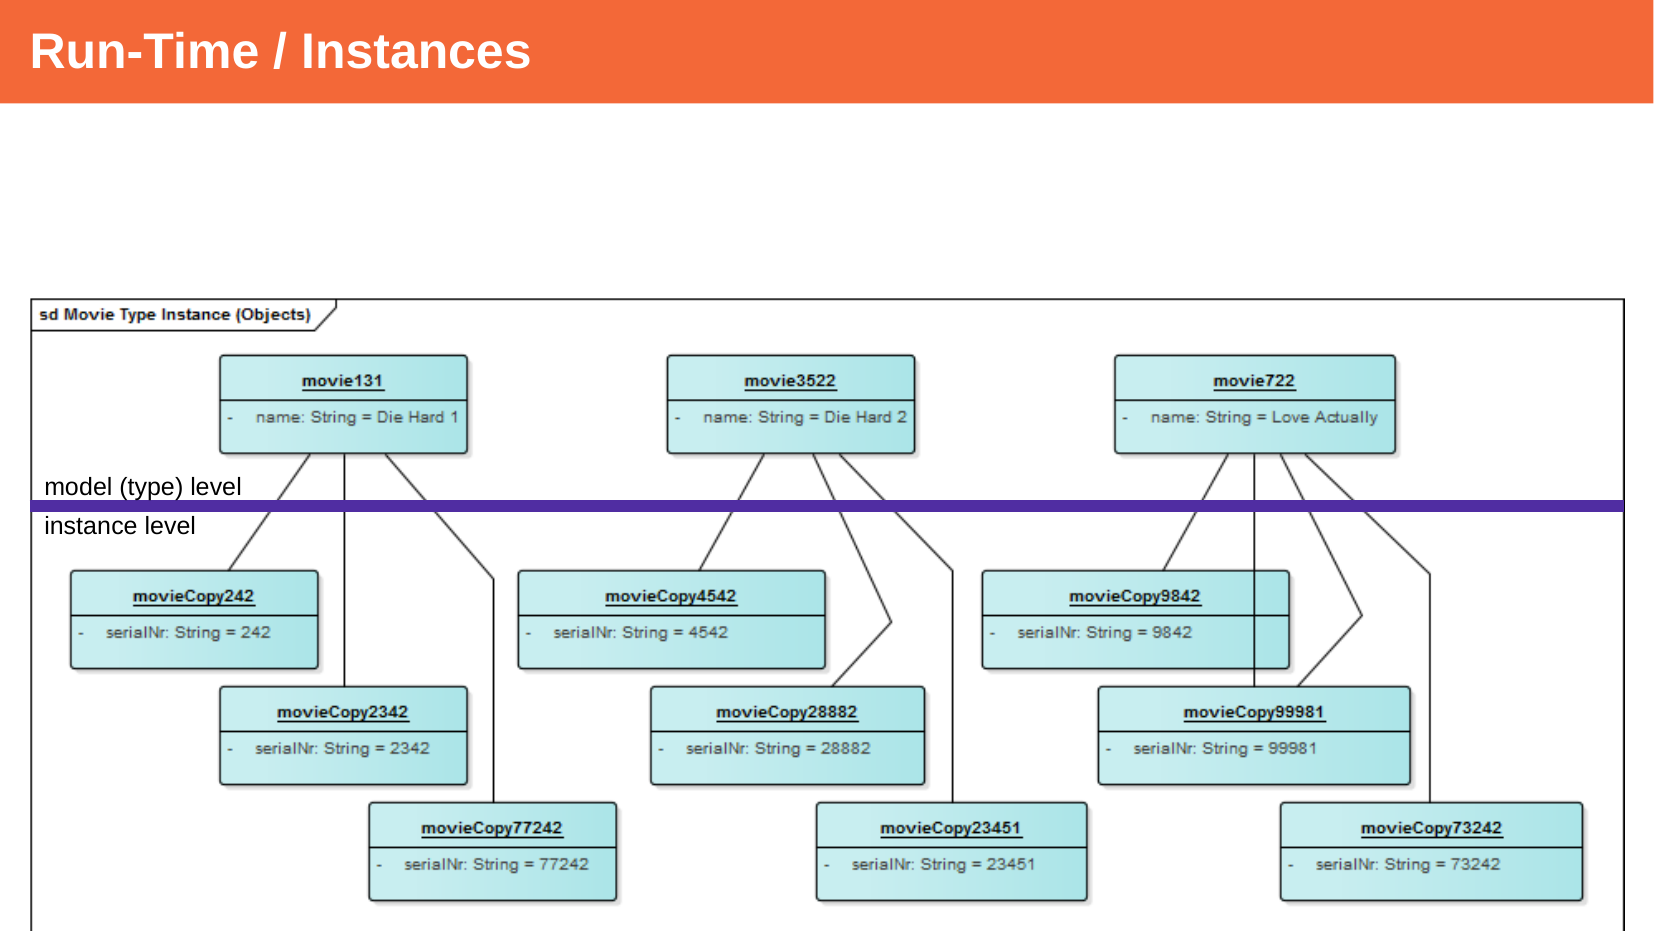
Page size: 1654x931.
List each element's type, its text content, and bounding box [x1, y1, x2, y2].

picture [151, 483, 158, 494]
title Run-Time / Instances [0, 0, 1654, 104]
picture [29, 297, 1625, 931]
